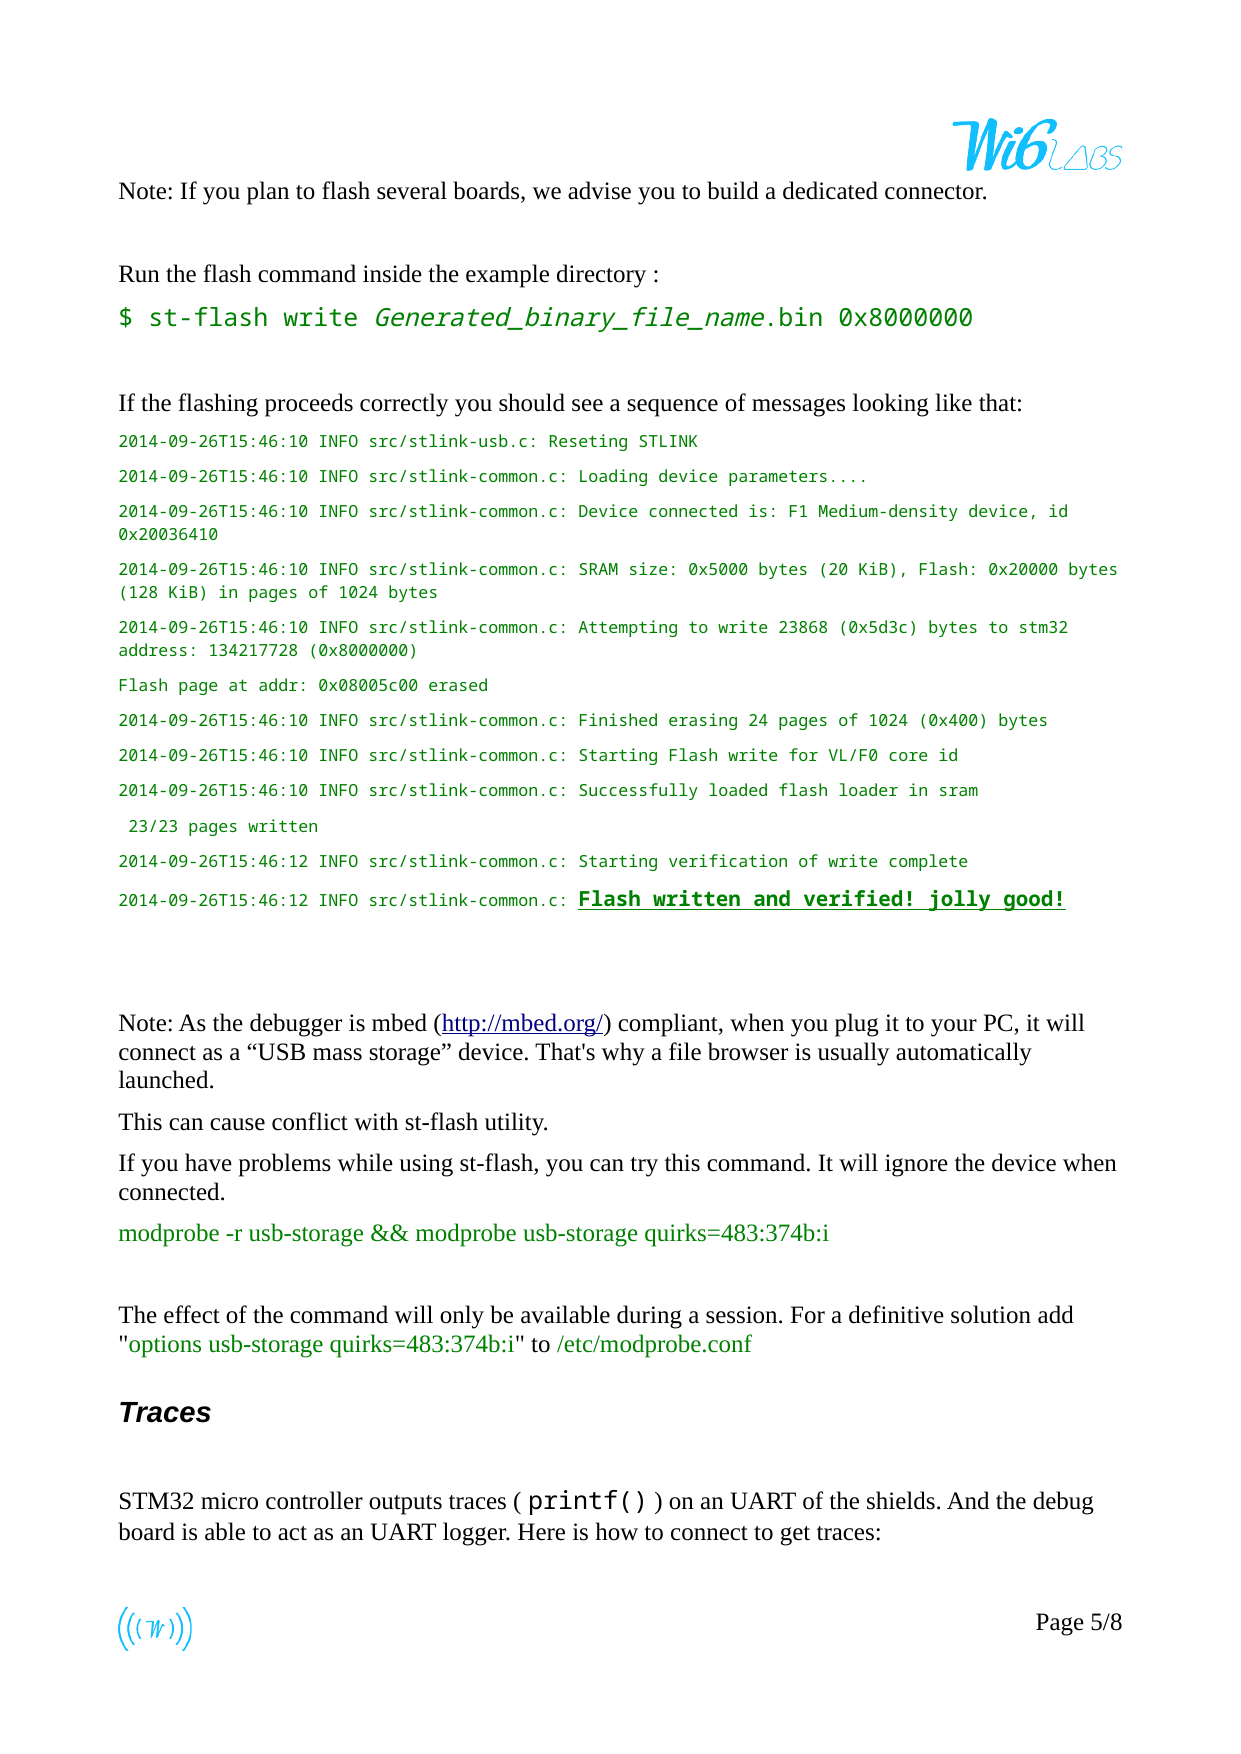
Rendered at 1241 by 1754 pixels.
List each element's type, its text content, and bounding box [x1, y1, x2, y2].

picture [952, 118, 988, 145]
text Flash page at addr: 0x08005c00 erased [118, 673, 1122, 696]
text If you have problems while using st-flash, you can try this command. It will ignore the device when connected. [118, 1148, 1122, 1206]
text 2014-09-26T15:46:10 INFO src/stlink-common.c: Attempting to write 23868 (0x5d3c) bytes to stm32 address: 134217728 (0x8000000) [118, 615, 1122, 661]
text STM32 micro controller outputs traces ( printf() ) on an UART of the shields. And the debug board is able to act as an UART logger. Here is how to connect to get traces: [118, 1483, 1122, 1546]
text Run the flash command inside the example directory : [118, 259, 1122, 288]
text 2014-09-26T15:46:10 INFO src/stlink-common.c: Finished erasing 24 pages of 1024 (0x400) bytes [118, 708, 1122, 731]
text 2014-09-26T15:46:12 INFO src/stlink-common.c: Starting verification of write complete [118, 849, 1122, 872]
picture [118, 1607, 124, 1620]
text 2014-09-26T15:46:10 INFO src/stlink-usb.c: Reseting STLINK [118, 429, 1122, 452]
text 2014-09-26T15:46:10 INFO src/stlink-common.c: Device connected is: F1 Medium-density device, id 0x20036410 [118, 499, 1122, 545]
text This can cause conflict with st-flash utility. [118, 1107, 1122, 1136]
picture [121, 1607, 192, 1651]
subtitle Traces [118, 1396, 1122, 1429]
picture [991, 118, 1123, 171]
text $ st-flash write Generated_binary_file_name.bin 0x8000000 [118, 300, 1122, 334]
text If the flashing proceeds correctly you should see a sequence of messages looking like that: [118, 388, 1122, 417]
picture [186, 1639, 192, 1651]
picture [973, 136, 987, 171]
text Note: As the debugger is mbed (http://mbed.org/) compliant, when you plug it to your PC, it will connect as a “USB mass storage” device. That's why a file browser is usually automatically launched. [118, 1008, 1122, 1094]
text 2014-09-26T15:46:10 INFO src/stlink-common.c: SRAM size: 0x5000 bytes (20 KiB), Flash: 0x20000 bytes (128 KiB) in pages of 1024 bytes [118, 557, 1122, 603]
text modprobe -r usb-storage && modprobe usb-storage quirks=483:374b:i [118, 1218, 1122, 1247]
text The effect of the command will only be available during a session. For a definitive solution add "options usb-storage quirks=483:374b:i" to /etc/modprobe.conf [118, 1301, 1122, 1358]
picture [186, 1607, 192, 1618]
text 2014-09-26T15:46:10 INFO src/stlink-common.c: Loading device parameters.... [118, 464, 1122, 487]
text 23/23 pages written [118, 814, 1122, 837]
text 2014-09-26T15:46:10 INFO src/stlink-common.c: Starting Flash write for VL/F0 core id [118, 744, 1122, 766]
picture [1024, 146, 1038, 166]
picture [952, 125, 970, 171]
picture [118, 1637, 125, 1651]
text 2014-09-26T15:46:12 INFO src/stlink-common.c: Flash written and verified! jolly good! [118, 884, 1122, 913]
text 2014-09-26T15:46:10 INFO src/stlink-common.c: Successfully loaded flash loader in sram [118, 779, 1122, 802]
text Note: If you plan to flash several boards, we advise you to build a dedicated connector. [118, 176, 1122, 205]
